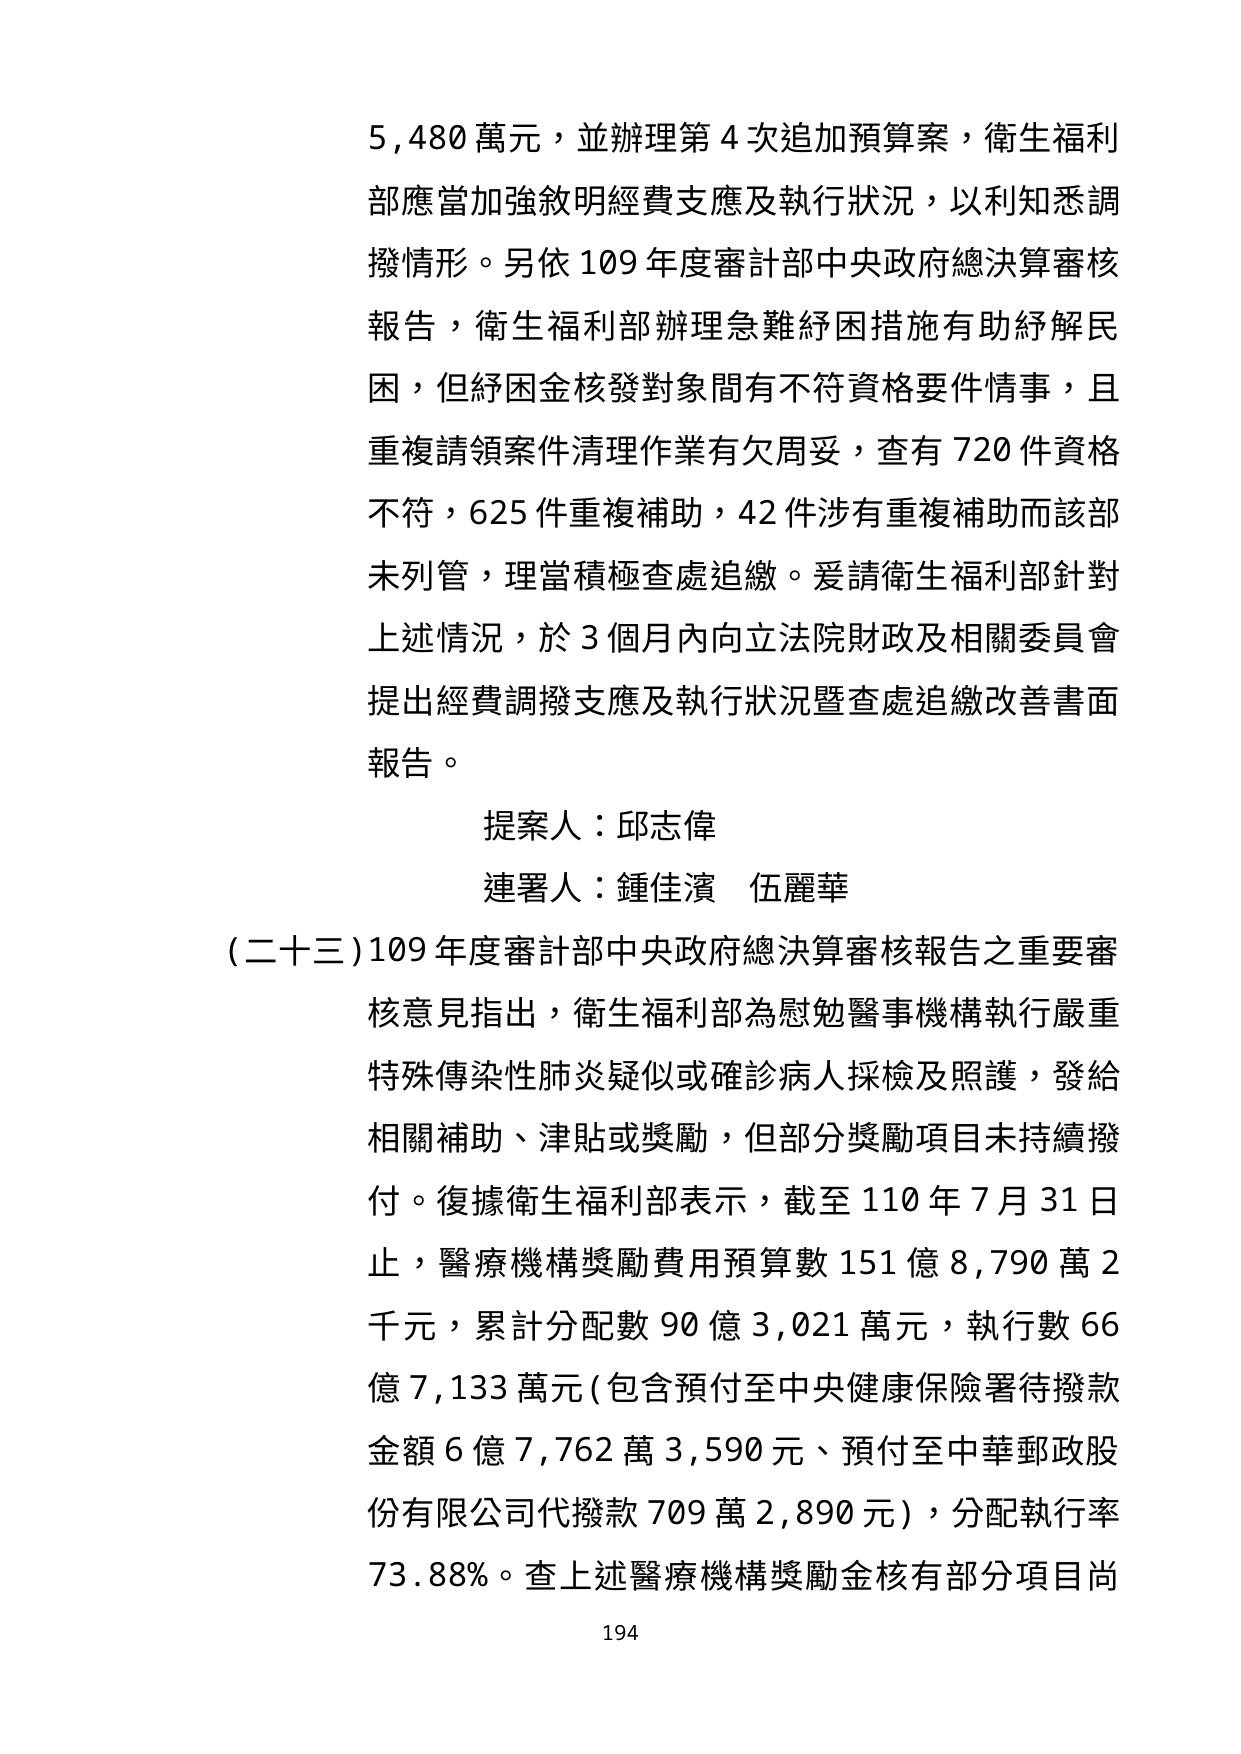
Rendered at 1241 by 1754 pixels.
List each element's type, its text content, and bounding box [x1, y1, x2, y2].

text (二十三)109年度審計部中央政府總決算審核報告之重要審核意見指出，衛生福利部為慰勉醫事機構執行嚴重特殊傳染性肺炎疑似或確診病人採檢及照護，發給相關補助、津貼或獎勵，但部分獎勵項目未持續撥付。復據衛生福利部表示，截至110年7月31日止，醫療機構獎勵費用預算數151億8,790萬2千元，累計分配數90億3,021萬元，執行數66億7,133萬元(包含預付至中央健康保險署待撥款金額6億7,762萬3,590元、預付至中華郵政股份有限公司代撥款709萬2,890元)，分配執行率73.88%。查上述醫療機構獎勵金核有部分項目尚 [223, 907, 1120, 1594]
text 連署人：鍾佳濱 伍麗華 [483, 844, 1120, 907]
text 5,480萬元，並辦理第4次追加預算案，衛生福利部應當加強敘明經費支應及執行狀況，以利知悉調撥情形。另依109年度審計部中央政府總決算審核報告，衛生福利部辦理急難紓困措施有助紓解民困，但紓困金核發對象間有不符資格要件情事，且重複請領案件清理作業有欠周妥，查有720件資格不符，625件重複補助，42件涉有重複補助而該部未列管，理當積極查處追繳。爰請衛生福利部針對上述情況，於3個月內向立法院財政及相關委員會提出經費調撥支應及執行狀況暨查處追繳改善書面報告。 [223, 94, 1120, 782]
text 提案人：邱志偉 [483, 782, 1120, 844]
